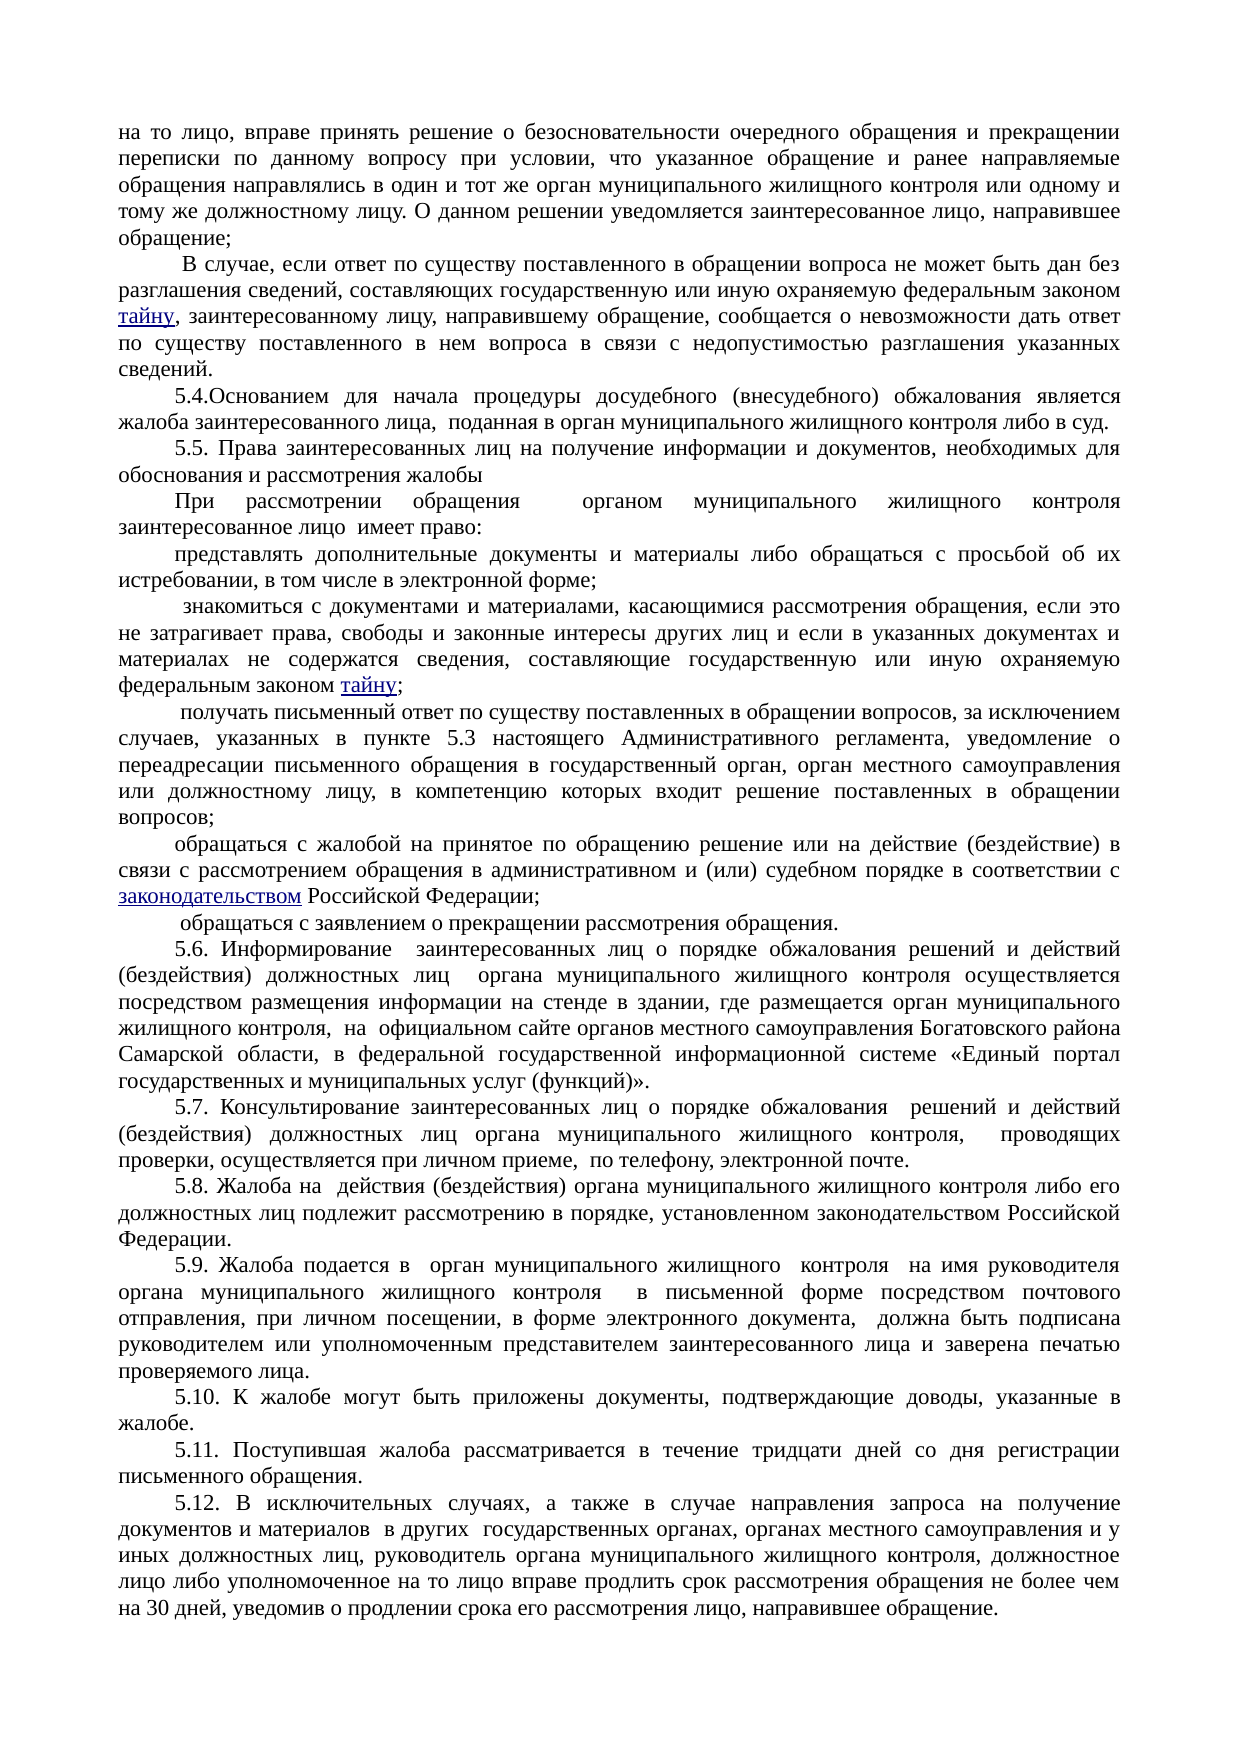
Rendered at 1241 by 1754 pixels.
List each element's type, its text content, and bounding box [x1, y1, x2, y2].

text знакомиться с документами и материалами, касающимися рассмотрения обращения, если это не затрагивает права, свободы и законные интересы других лиц и если в указанных документах и материалах не содержатся сведения, составляющие государственную или иную охраняемую федеральным законом тайну; [118, 592, 1122, 698]
text 5.10. К жалобе могут быть приложены документы, подтверждающие доводы, указанные в жалобе. [118, 1383, 1122, 1436]
text 5.4.Основанием для начала процедуры досудебного (внесудебного) обжалования является жалоба заинтересованного лица, поданная в орган муниципального жилищного контроля либо в суд. [118, 382, 1122, 434]
text 5.9. Жалоба подается в орган муниципального жилищного контроля на имя руководителя органа муниципального жилищного контроля в письменной форме посредством почтового отправления, при личном посещении, в форме электронного документа, должна быть подписана руководителем или уполномоченным представителем заинтересованного лица и заверена печатью проверяемого лица. [118, 1251, 1122, 1383]
text 5.8. Жалоба на действия (бездействия) органа муниципального жилищного контроля либо его должностных лиц подлежит рассмотрению в порядке, установленном законодательством Российской Федерации. [118, 1172, 1122, 1251]
text 5.6. Информирование заинтересованных лиц о порядке обжалования решений и действий (бездействия) должностных лиц органа муниципального жилищного контроля осуществляется посредством размещения информации на стенде в здании, где размещается орган муниципального жилищного контроля, на официальном сайте органов местного самоуправления Богатовского района Самарской области, в федеральной государственной информационной системе «Единый портал государственных и муниципальных услуг (функций)». [118, 935, 1122, 1093]
text При рассмотрении обращения органом муниципального жилищного контроля заинтересованное лицо имеет право: [118, 487, 1122, 540]
text представлять дополнительные документы и материалы либо обращаться с просьбой об их истребовании, в том числе в электронной форме; [118, 540, 1122, 592]
text 5.7. Консультирование заинтересованных лиц о порядке обжалования решений и действий (бездействия) должностных лиц органа муниципального жилищного контроля, проводящих проверки, осуществляется при личном приеме, по телефону, электронной почте. [118, 1093, 1122, 1172]
text В случае, если ответ по существу поставленного в обращении вопроса не может быть дан без разглашения сведений, составляющих государственную или иную охраняемую федеральным законом тайну, заинтересованному лицу, направившему обращение, сообщается о невозможности дать ответ по существу поставленного в нем вопроса в связи с недопустимостью разглашения указанных сведений. [118, 250, 1122, 382]
text на то лицо, вправе принять решение о безосновательности очередного обращения и прекращении переписки по данному вопросу при условии, что указанное обращение и ранее направляемые обращения направлялись в один и тот же орган муниципального жилищного контроля или одному и тому же должностному лицу. О данном решении уведомляется заинтересованное лицо, направившее обращение; [118, 118, 1122, 250]
text 5.5. Права заинтересованных лиц на получение информации и документов, необходимых для обоснования и рассмотрения жалобы [118, 434, 1122, 487]
text 5.11. Поступившая жалоба рассматривается в течение тридцати дней со дня регистрации письменного обращения. [118, 1436, 1122, 1488]
text обращаться с жалобой на принятое по обращению решение или на действие (бездействие) в связи с рассмотрением обращения в административном и (или) судебном порядке в соответствии с законодательством Российской Федерации; [118, 830, 1122, 909]
text 5.12. В исключительных случаях, а также в случае направления запроса на получение документов и материалов в других государственных органах, органах местного самоуправления и у иных должностных лиц, руководитель органа муниципального жилищного контроля, должностное лицо либо уполномоченное на то лицо вправе продлить срок рассмотрения обращения не более чем на 30 дней, уведомив о продлении срока его рассмотрения лицо, направившее обращение. [118, 1488, 1122, 1620]
text получать письменный ответ по существу поставленных в обращении вопросов, за исключением случаев, указанных в пункте 5.3 настоящего Административного регламента, уведомление о переадресации письменного обращения в государственный орган, орган местного самоуправления или должностному лицу, в компетенцию которых входит решение поставленных в обращении вопросов; [118, 698, 1122, 830]
text обращаться с заявлением о прекращении рассмотрения обращения. [118, 909, 1122, 935]
